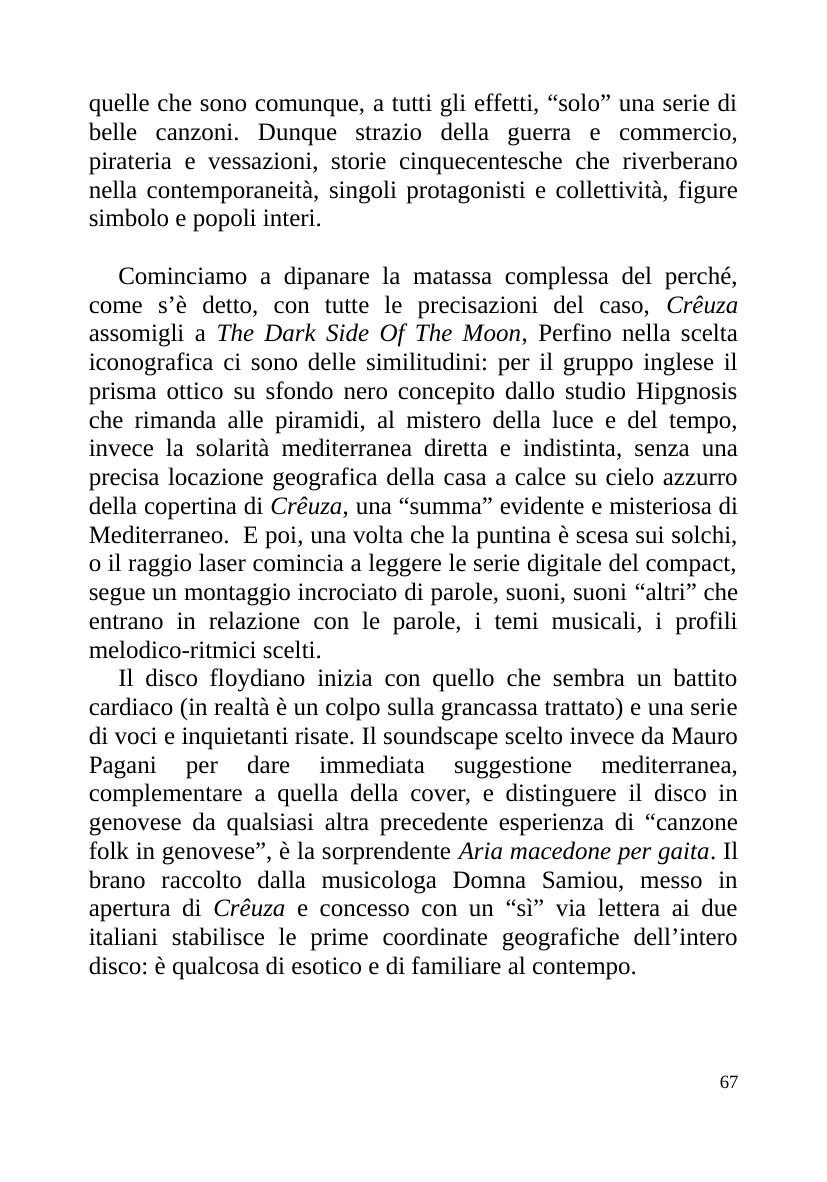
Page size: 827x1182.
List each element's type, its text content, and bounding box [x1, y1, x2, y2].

text Cominciamo a dipanare la matassa complessa del perché, come s’è detto, con tutte le precisazioni del caso, Crêuza assomigli a The Dark Side Of The Moon, Perfino nella scelta iconografica ci sono delle similitudini: per il gruppo inglese il prisma ottico su sfondo nero concepito dallo studio Hipgnosis che rimanda alle piramidi, al mistero della luce e del tempo, invece la solarità mediterranea diretta e indistinta, senza una precisa locazione geografica della casa a calce su cielo azzurro della copertina di Crêuza, una “summa” evidente e misteriosa di Mediterraneo. E poi, una volta che la puntina è scesa sui solchi, o il raggio laser comincia a leggere le serie digitale del compact, segue un montaggio incrociato di parole, suoni, suoni “altri” che entrano in relazione con le parole, i temi musicali, i profili melodico-ritmici scelti. [88, 261, 738, 663]
text Il disco floydiano inizia con quello che sembra un battito cardiaco (in realtà è un colpo sulla grancassa trattato) e una serie di voci e inquietanti risate. Il soundscape scelto invece da Mauro Pagani per dare immediata suggestione mediterranea, complementare a quella della cover, e distinguere il disco in genovese da qualsiasi altra precedente esperienza di “canzone folk in genovese”, è la sorprendente Aria macedone per gaita. Il brano raccolto dalla musicologa Domna Samiou, messo in apertura di Crêuza e concesso con un “sì” via lettera ai due italiani stabilisce le prime coordinate geografiche dell’intero disco: è qualcosa di esotico e di familiare al contempo. [88, 663, 738, 980]
text quelle che sono comunque, a tutti gli effetti, “solo” una serie di belle canzoni. Dunque strazio della guerra e commercio, pirateria e vessazioni, storie cinquecentesche che riverberano nella contemporaneità, singoli protagonisti e collettività, figure simbolo e popoli interi. [88, 88, 738, 232]
